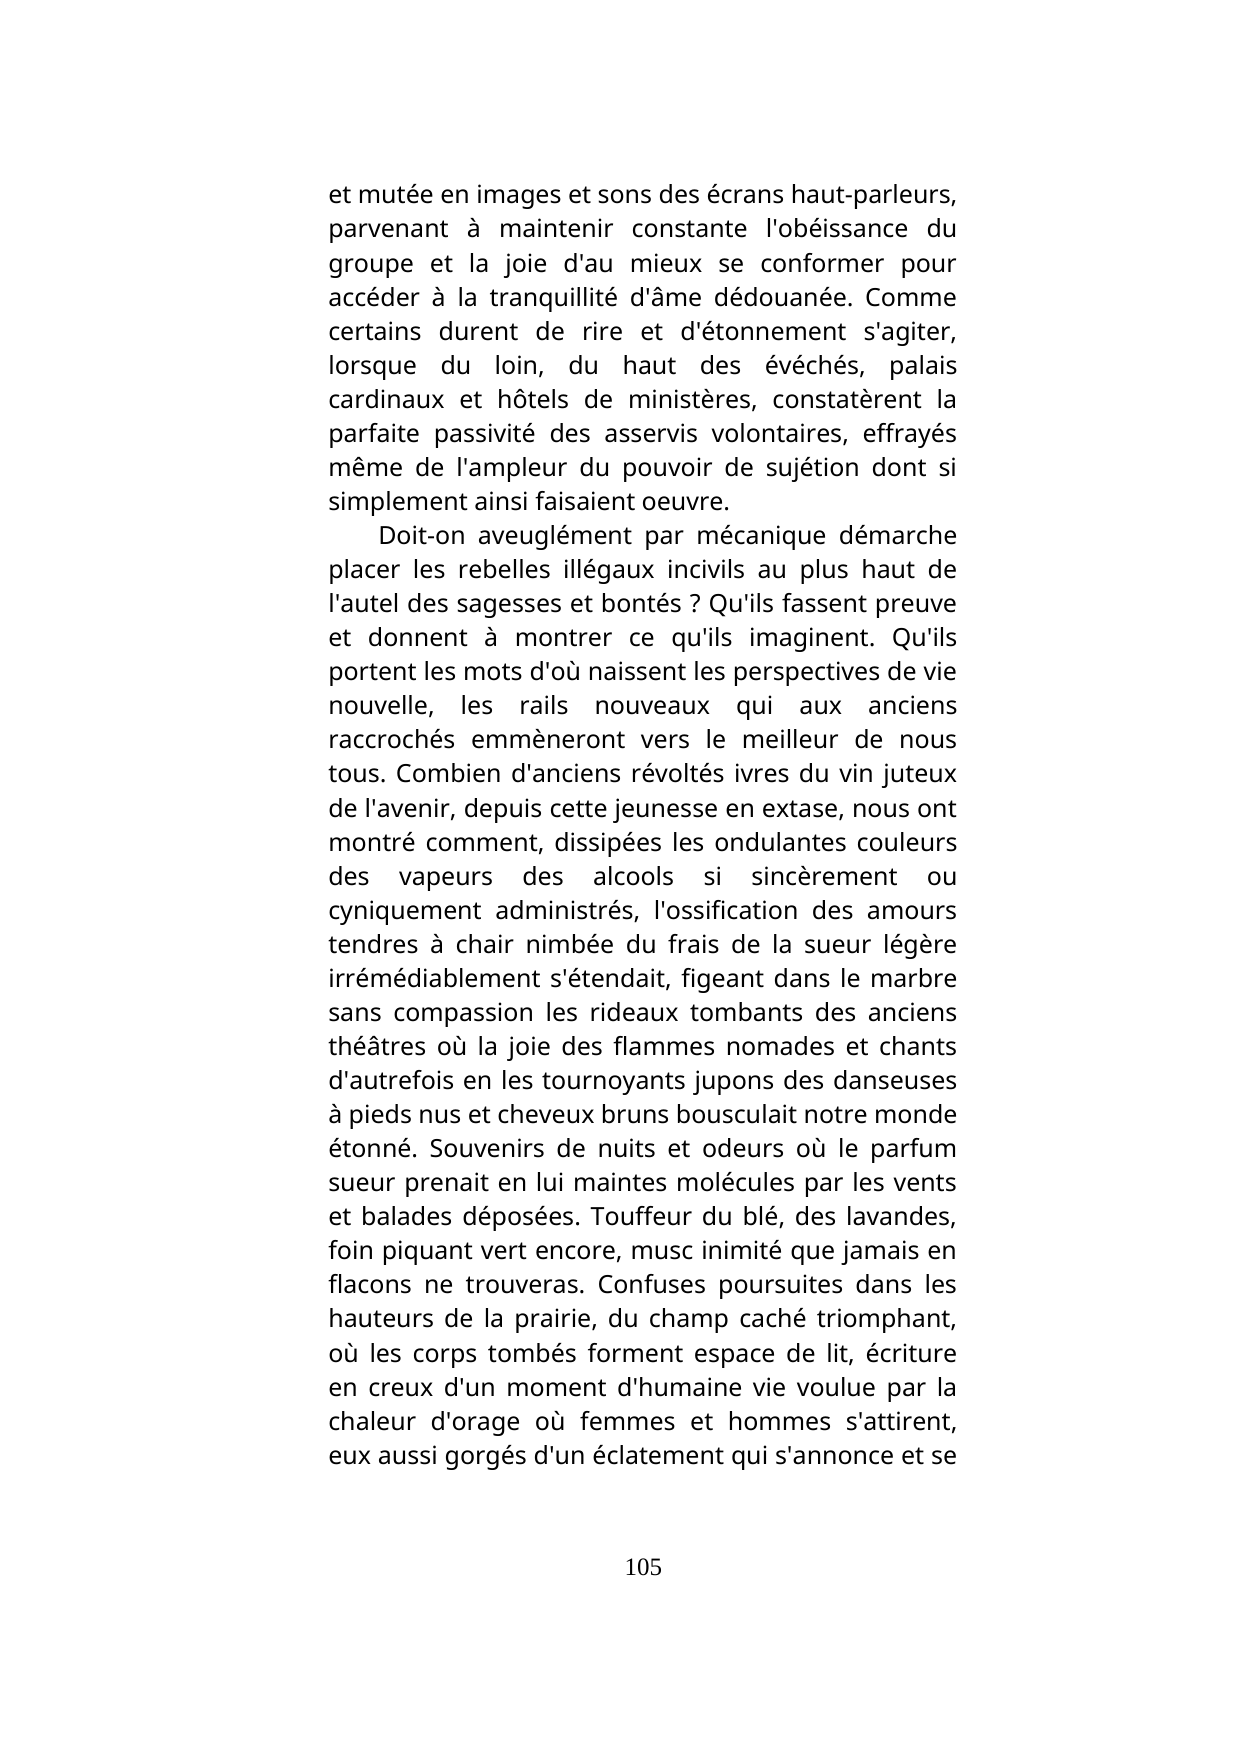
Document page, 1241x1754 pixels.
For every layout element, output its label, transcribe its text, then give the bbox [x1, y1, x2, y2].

text Doit-on aveuglément par mécanique démarche placer les rebelles illégaux incivils au plus haut de l'autel des sagesses et bontés ? Qu'ils fassent preuve et donnent à montrer ce qu'ils imaginent. Qu'ils portent les mots d'où naissent les perspectives de vie nouvelle, les rails nouveaux qui aux anciens raccrochés emmèneront vers le meilleur de nous tous. Combien d'anciens révoltés ivres du vin juteux de l'avenir, depuis cette jeunesse en extase, nous ont montré comment, dissipées les ondulantes couleurs des vapeurs des alcools si sincèrement ou cyniquement administrés, l'ossification des amours tendres à chair nimbée du frais de la sueur légère irrémédiablement s'étendait, figeant dans le marbre sans compassion les rideaux tombants des anciens théâtres où la joie des flammes nomades et chants d'autrefois en les tournoyants jupons des danseuses à pieds nus et cheveux bruns bousculait notre monde étonné. Souvenirs de nuits et odeurs où le parfum sueur prenait en lui maintes molécules par les vents et balades déposées. Touffeur du blé, des lavandes, foin piquant vert encore, musc inimité que jamais en flacons ne trouveras. Confuses poursuites dans les hauteurs de la prairie, du champ caché triomphant, où les corps tombés forment espace de lit, écriture en creux d'un moment d'humaine vie voulue par la chaleur d'orage où femmes et hommes s'attirent, eux aussi gorgés d'un éclatement qui s'annonce et se [328, 518, 958, 1471]
text et mutée en images et sons des écrans haut-parleurs, parvenant à maintenir constante l'obéissance du groupe et la joie d'au mieux se conformer pour accéder à la tranquillité d'âme dédouanée. Comme certains durent de rire et d'étonnement s'agiter, lorsque du loin, du haut des évéchés, palais cardinaux et hôtels de ministères, constatèrent la parfaite passivité des asservis volontaires, effrayés même de l'ampleur du pouvoir de sujétion dont si simplement ainsi faisaient oeuvre. [328, 177, 958, 518]
